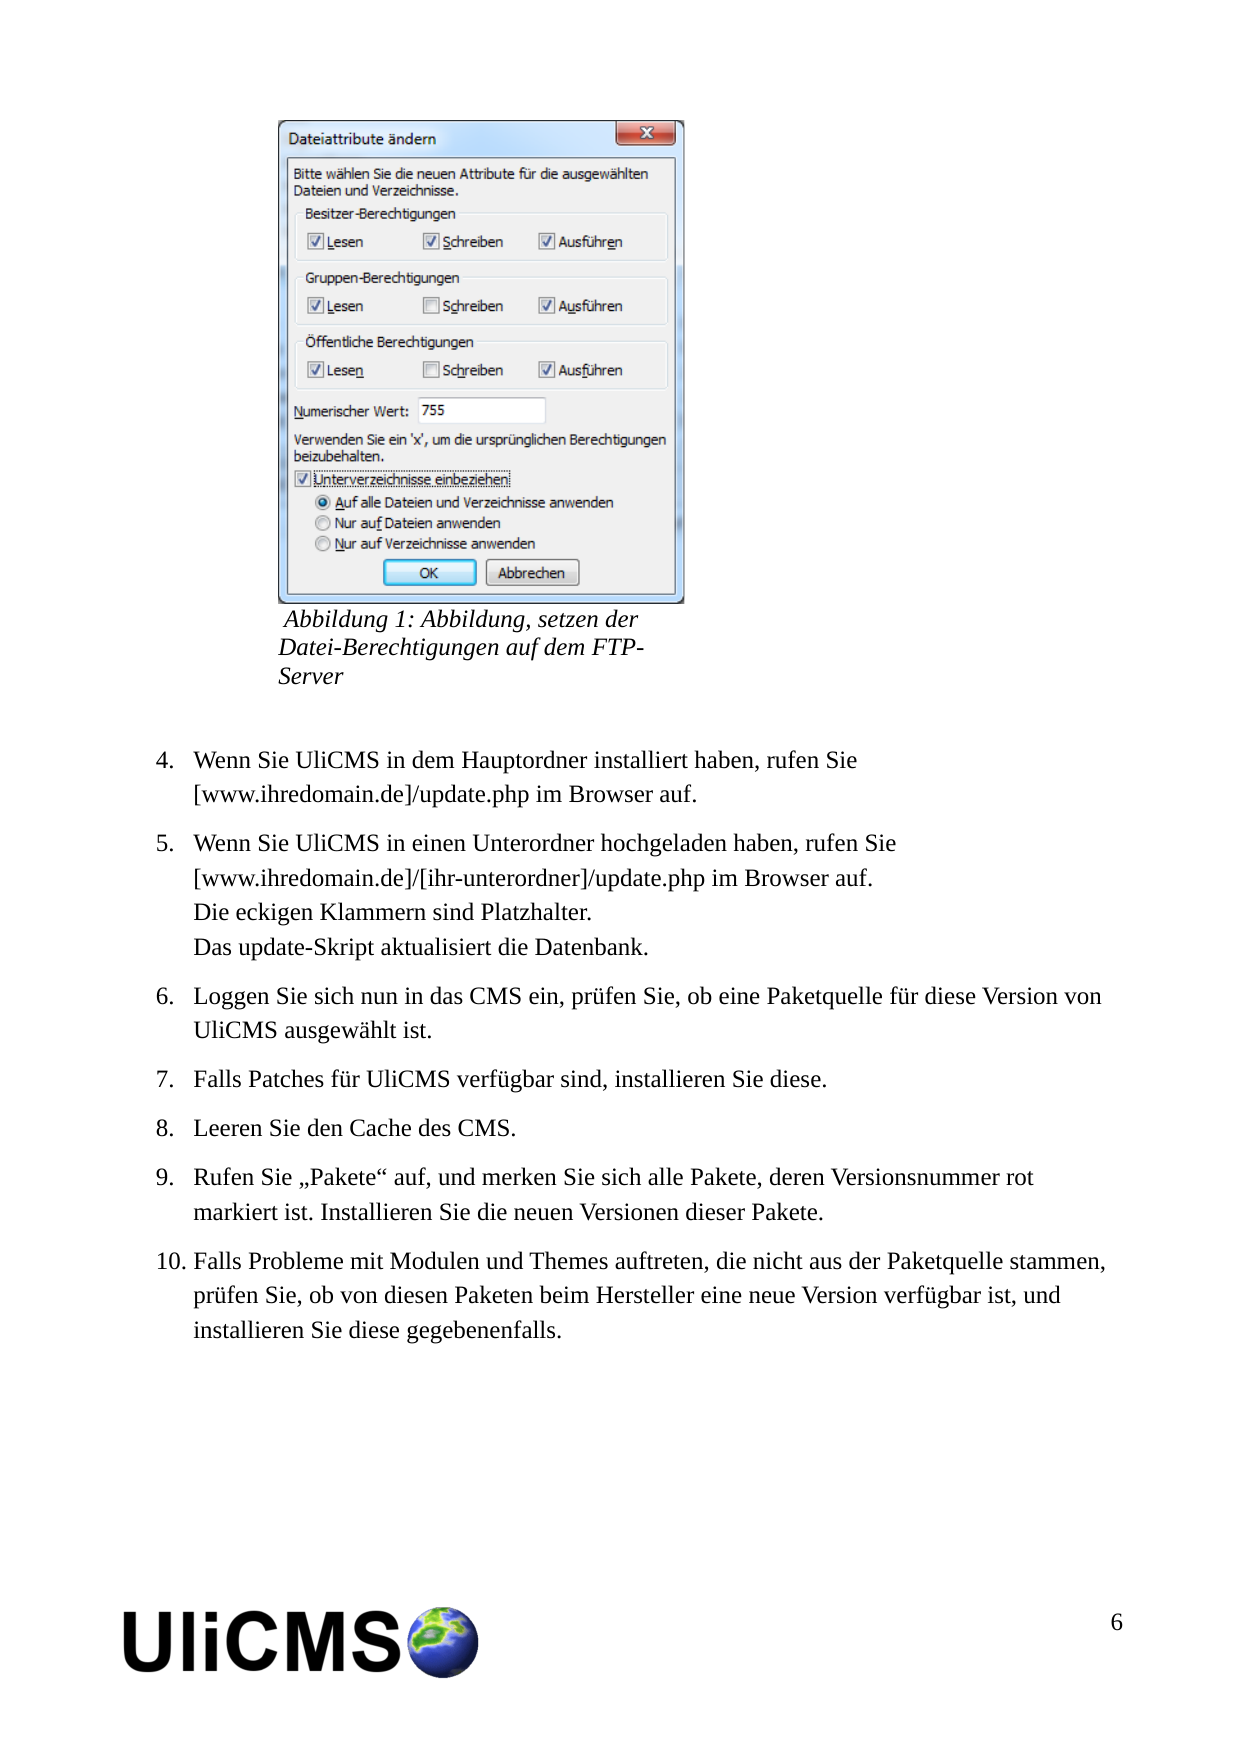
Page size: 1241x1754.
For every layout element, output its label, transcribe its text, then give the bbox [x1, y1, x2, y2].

list Loggen Sie sich nun in das CMS ein, prüfen Sie, ob eine Paketquelle für diese Version von UliCMS ausgewählt ist. [156, 981, 1123, 1044]
text Abbildung 1: Abbildung, setzen der Datei-Berechtigungen auf dem FTP-Server [278, 604, 684, 690]
list Wenn Sie UliCMS in einen Unterordner hochgeladen haben, rufen Sie [www.ihredomain.de]/[ihr-unterordner]/update.php im Browser auf. Die eckigen Klammern sind Platzhalter. Das update-Skript aktualisiert die Datenbank. [156, 828, 1123, 961]
list Rufen Sie „Pakete“ auf, und merken Sie sich alle Pakete, deren Versionsnummer rot markiert ist. Installieren Sie die neuen Versionen dieser Pakete. [156, 1162, 1123, 1226]
list Falls Probleme mit Modulen und Themes auftreten, die nicht aus der Paketquelle stammen, prüfen Sie, ob von diesen Paketen beim Hersteller eine neue Version verfügbar ist, und installieren Sie diese gegebenenfalls. [156, 1246, 1123, 1344]
list Leeren Sie den Cache des CMS. [156, 1113, 1123, 1142]
picture [278, 120, 685, 604]
list Wenn Sie UliCMS in dem Hauptordner installiert haben, rufen Sie [www.ihredomain.de]/update.php im Browser auf. [156, 745, 1123, 808]
picture [118, 1607, 479, 1681]
list Falls Patches für UliCMS verfügbar sind, installieren Sie diese. [156, 1064, 1123, 1093]
